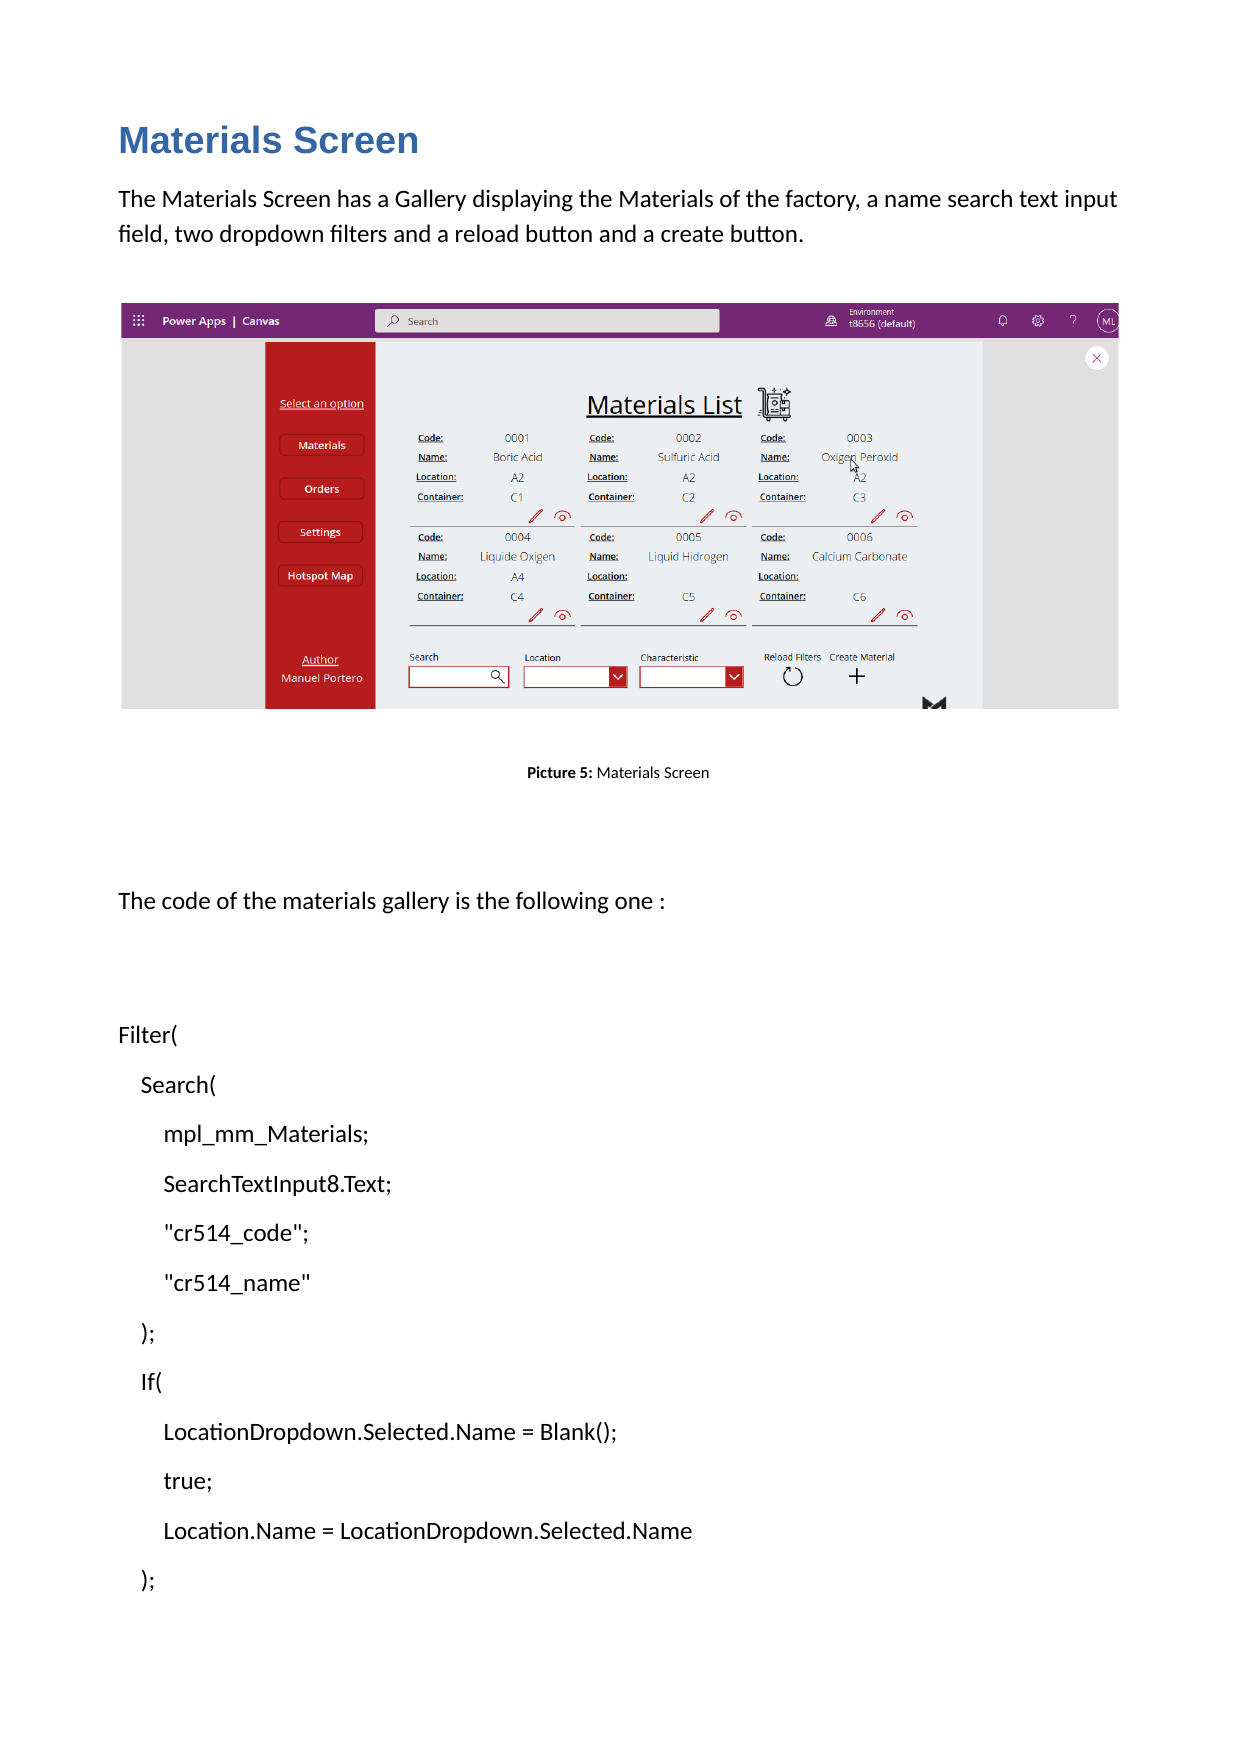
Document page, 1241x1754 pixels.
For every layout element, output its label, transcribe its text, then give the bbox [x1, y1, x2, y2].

text "cr514_code"; [118, 1218, 1122, 1248]
text LocationDropdown.Selected.Name = Blank(); [118, 1416, 1122, 1446]
picture [121, 303, 1119, 709]
text Search( [118, 1069, 1122, 1099]
text The Materials Screen has a Gallery displaying the Materials of the factory, a name search text input field, two dropdown filters and a reload button and a create button. [118, 183, 1122, 248]
text "cr514_name" [118, 1267, 1122, 1298]
text ); [118, 1317, 1122, 1347]
text Picture 5: Materials Screen [118, 762, 1122, 783]
text ); [118, 1565, 1122, 1595]
text Location.Name = LocationDropdown.Selected.Name [118, 1515, 1122, 1546]
text Filter( [118, 1019, 1122, 1050]
text true; [118, 1466, 1122, 1496]
text The code of the materials gallery is the following one : [118, 885, 1122, 916]
text mpl_mm_Materials; [118, 1118, 1122, 1149]
text Materials Screen [118, 118, 1122, 162]
text SearchTextInput8.Text; [118, 1168, 1122, 1198]
text If( [118, 1366, 1122, 1397]
